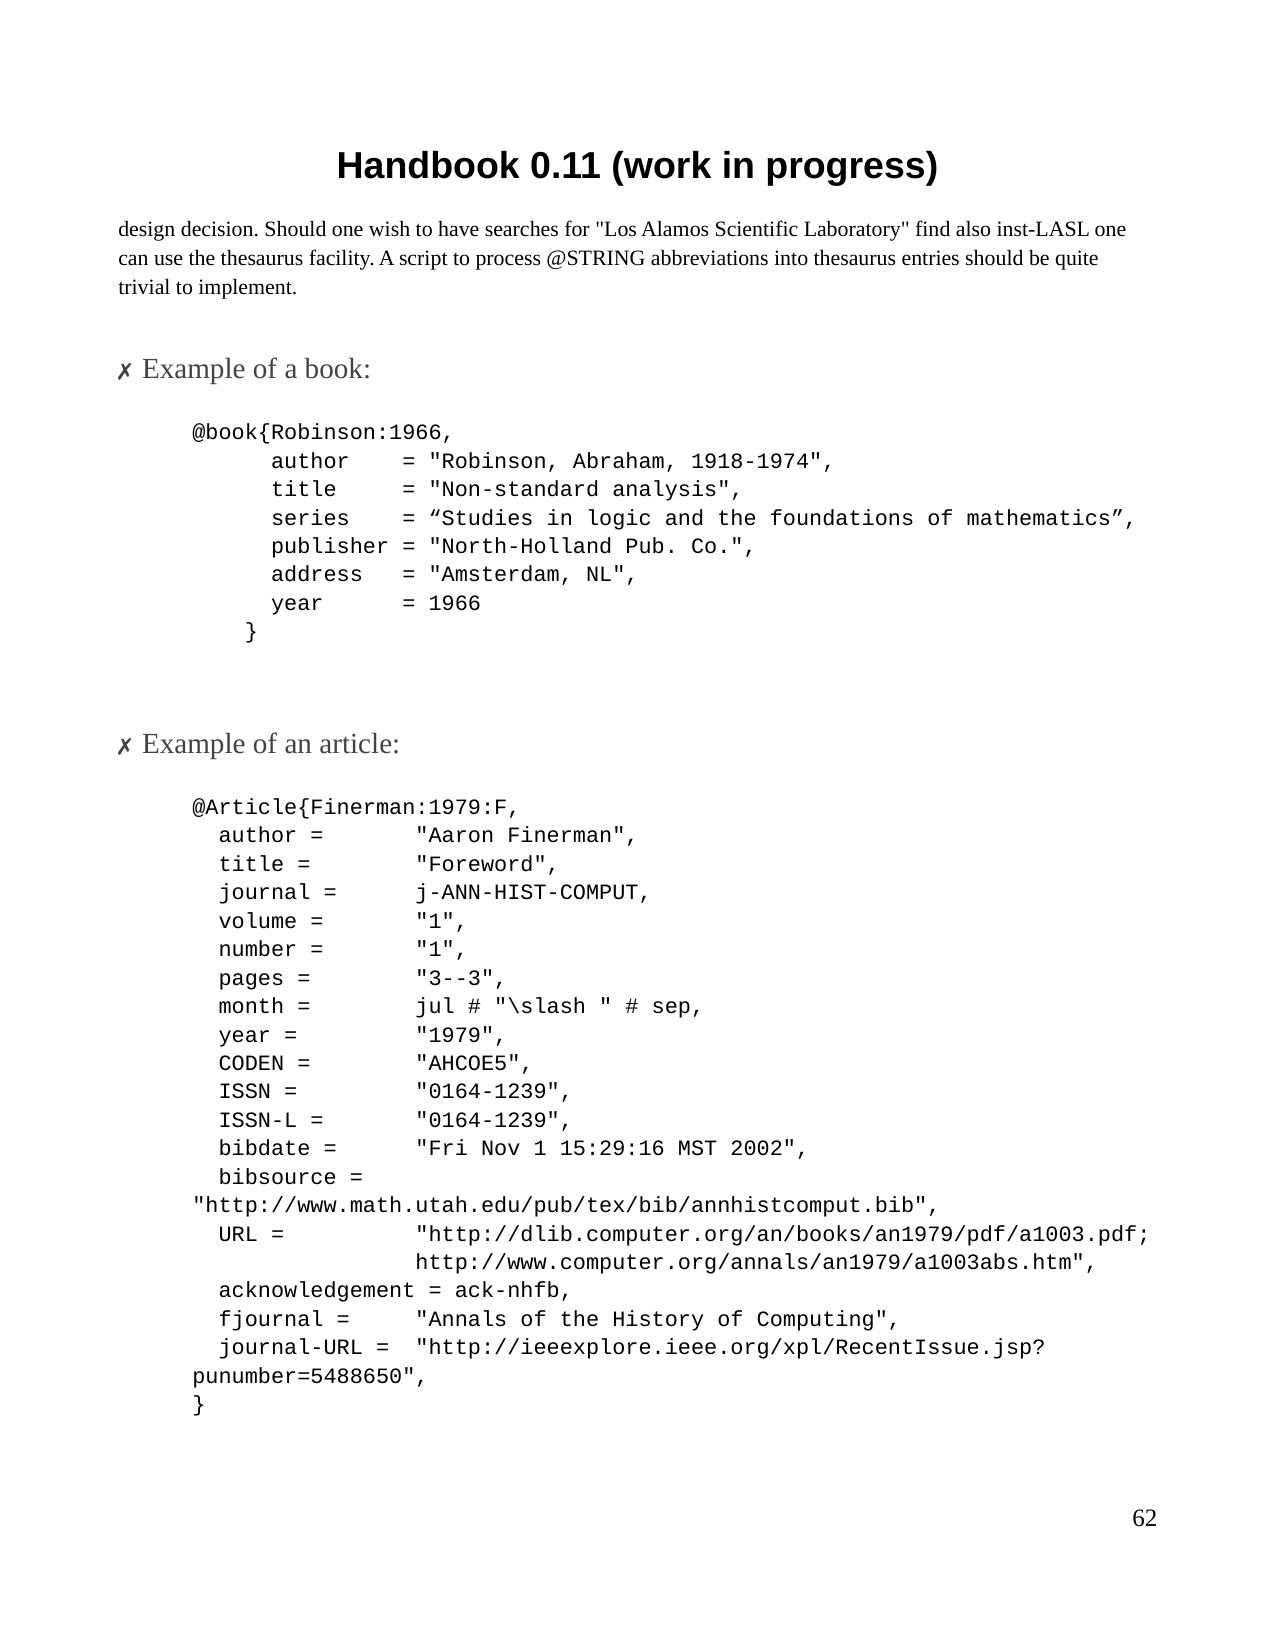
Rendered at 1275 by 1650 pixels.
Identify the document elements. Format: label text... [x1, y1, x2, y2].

text bibdate = "Fri Nov 1 15:29:16 MST 2002", [192, 1137, 1157, 1162]
text design decision. Should one wish to have searches for "Los Alamos Scientific Laboratory" find also inst-LASL one can use the thesaurus facility. A script to process @STRING abbreviations into thesaurus entries should be quite trivial to implement. [118, 216, 1157, 299]
text publisher = "North-Holland Pub. Co.", [192, 535, 1157, 560]
text journal-URL = "http://ieeexplore.ieee.org/xpl/RecentIssue.jsp?punumber=5488650", [192, 1337, 1157, 1390]
text pages = "3--3", [192, 967, 1157, 992]
text @Article{Finerman:1979:F, [192, 796, 1157, 821]
text ISSN = "0164-1239", [192, 1081, 1157, 1105]
text fjournal = "Annals of the History of Computing", [192, 1308, 1157, 1333]
text address = "Amsterdam, NL", [192, 564, 1157, 588]
text http://www.computer.org/annals/an1979/a1003abs.htm", [192, 1251, 1157, 1276]
text @book{Robinson:1966, [192, 421, 1157, 446]
text number = "1", [192, 938, 1157, 963]
text URL = "http://dlib.computer.org/an/books/an1979/pdf/a1003.pdf; [192, 1223, 1157, 1248]
text year = 1966 [192, 592, 1157, 617]
text volume = "1", [192, 910, 1157, 935]
text series = “Studies in logic and the foundations of mathematics”, [192, 507, 1157, 532]
text month = jul # "\slash " # sep, [192, 995, 1157, 1020]
text } [192, 1393, 1157, 1418]
text journal = j-ANN-HIST-COMPUT, [192, 882, 1157, 906]
text CODEN = "AHCOE5", [192, 1052, 1157, 1077]
text title = "Foreword", [192, 853, 1157, 878]
text author = "Robinson, Abraham, 1918-1974", [192, 450, 1157, 475]
text year = "1979", [192, 1024, 1157, 1048]
text acknowledgement = ack-nhfb, [192, 1280, 1157, 1304]
text title = "Non-standard analysis", [192, 478, 1157, 503]
text author = "Aaron Finerman", [192, 825, 1157, 849]
text ISSN-L = "0164-1239", [192, 1109, 1157, 1134]
subtitle Example of a book: [118, 351, 1157, 384]
text } [192, 621, 1157, 645]
subtitle Example of an article: [118, 726, 1157, 759]
text bibsource = "http://www.math.utah.edu/pub/tex/bib/annhistcomput.bib", [192, 1166, 1157, 1219]
